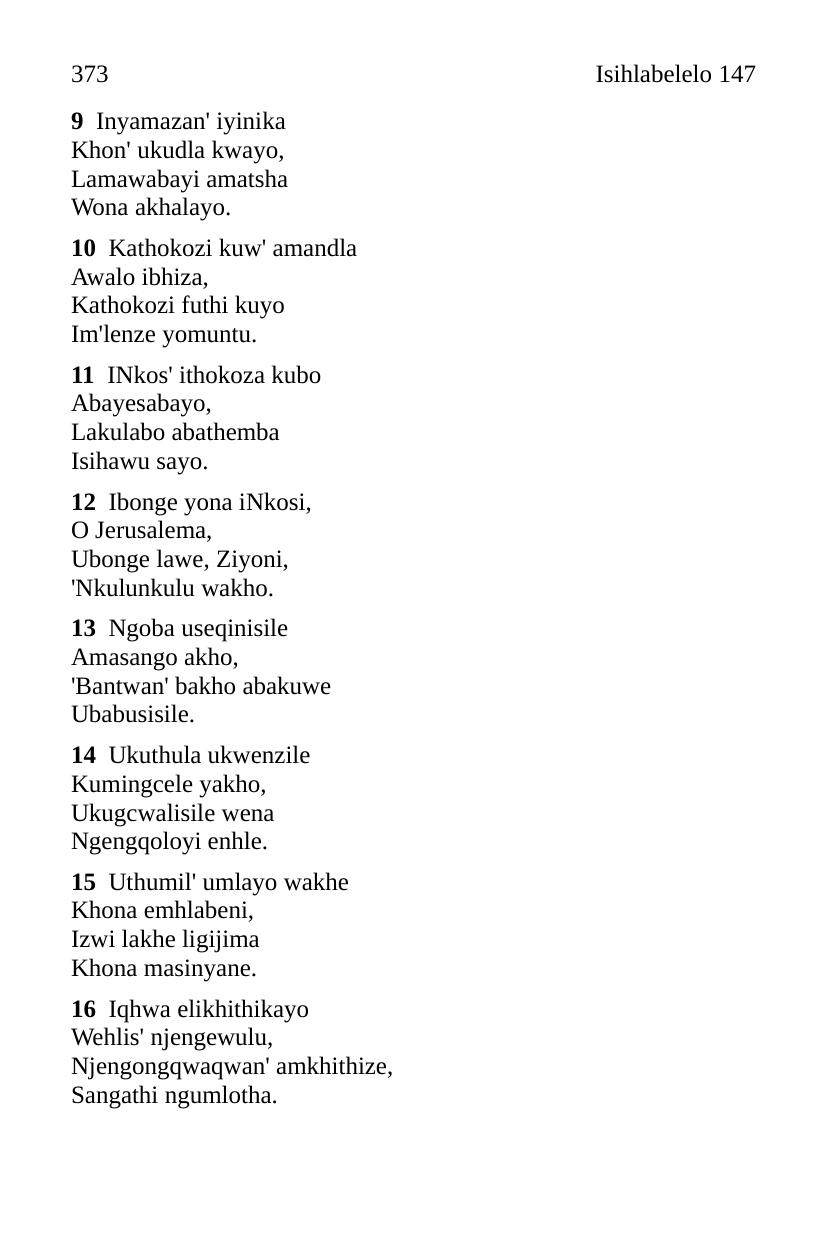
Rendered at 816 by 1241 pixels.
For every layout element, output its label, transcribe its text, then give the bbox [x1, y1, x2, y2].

text Kathokozi futhi kuyo [71, 291, 756, 319]
text Khon' ukudla kwayo, [71, 135, 756, 164]
text Wona akhalayo. [71, 192, 756, 221]
text Ubabusisile. [71, 699, 756, 728]
text Amasango akho, [71, 642, 756, 671]
text 15 Uthumil' umlayo wakhe [71, 867, 756, 896]
text 11 INkos' ithokoza kubo [71, 360, 756, 388]
text Wehlis' njengewulu, [71, 1022, 756, 1051]
text 14 Ukuthula ukwenzile [71, 740, 756, 769]
text Kumingcele yakho, [71, 769, 756, 798]
text Izwi lakhe ligijima [71, 924, 756, 953]
text Abayesabayo, [71, 388, 756, 417]
text Lakulabo abathemba [71, 417, 756, 446]
text 12 Ibonge yona iNkosi, [71, 487, 756, 515]
text Ubonge lawe, Ziyoni, [71, 544, 756, 573]
text Ngengqoloyi enhle. [71, 826, 756, 855]
text Sangathi ngumlotha. [71, 1080, 756, 1109]
text Khona masinyane. [71, 953, 756, 982]
text 'Nkulunkulu wakho. [71, 573, 756, 602]
text Khona emhlabeni, [71, 896, 756, 924]
text 'Bantwan' bakho abakuwe [71, 671, 756, 699]
text Isihawu sayo. [71, 446, 756, 475]
text Im'lenze yomuntu. [71, 319, 756, 348]
text 13 Ngoba useqinisile [71, 613, 756, 642]
text Awalo ibhiza, [71, 262, 756, 291]
text Ukugcwalisile wena [71, 798, 756, 826]
text O Jerusalema, [71, 515, 756, 544]
text Lamawabayi amatsha [71, 164, 756, 192]
text 9 Inyamazan' iyinika [71, 106, 756, 135]
text Njengongqwaqwan' amkhithize, [71, 1051, 756, 1080]
text 10 Kathokozi kuw' amandla [71, 233, 756, 262]
text 16 Iqhwa elikhithikayo [71, 994, 756, 1022]
